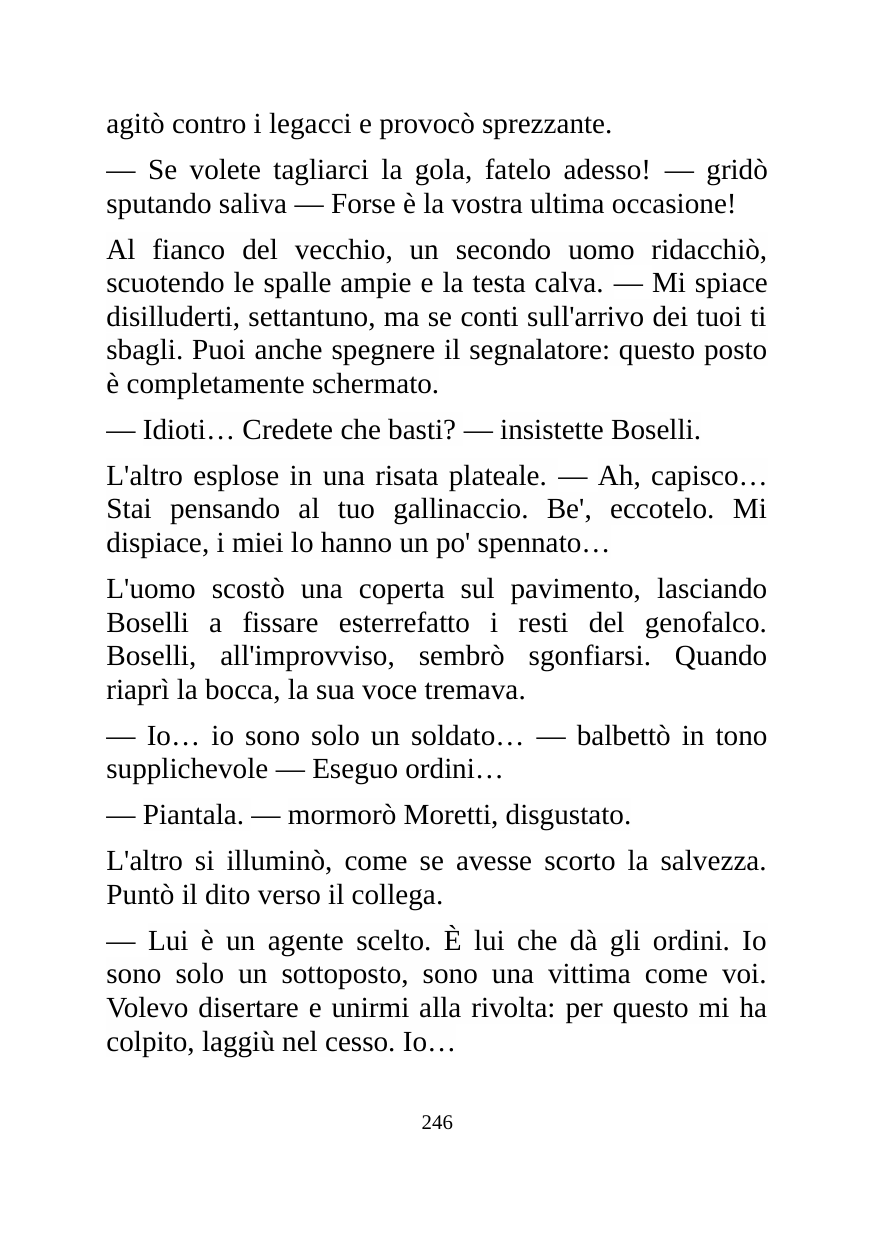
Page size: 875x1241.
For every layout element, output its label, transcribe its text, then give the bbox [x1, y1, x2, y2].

text — Se volete tagliarci la gola, fatelo adesso! — gridò sputando saliva — Forse è la vostra ultima occasione! [106, 152, 768, 219]
text L'altro si illuminò, come se avesse scorto la salvezza. Puntò il dito verso il collega. [106, 843, 768, 911]
text L'uomo scostò una coperta sul pavimento, lasciando Boselli a fissare esterrefatto i resti del genofalco. Boselli, all'improvviso, sembrò sgonfiarsi. Quando riaprì la bocca, la sua voce tremava. [106, 571, 768, 705]
text — Piantala. — mormorò Moretti, disgustato. [106, 797, 768, 831]
text — Idioti… Credete che basti? — insistette Boselli. [106, 412, 768, 446]
text Al fianco del vecchio, un secondo uomo ridacchiò, scuotendo le spalle ampie e la testa calva. — Mi spiace disilluderti, settantuno, ma se conti sull'arrivo dei tuoi ti sbagli. Puoi anche spegnere il segnalatore: questo posto è completamente schermato. [106, 232, 768, 399]
text L'altro esplose in una risata plateale. — Ah, capisco… Stai pensando al tuo gallinaccio. Be', eccotelo. Mi dispiace, i miei lo hanno un po' spennato… [106, 458, 768, 559]
text — Lui è un agente scelto. È lui che dà gli ordini. Io sono solo un sottoposto, sono una vittima come voi. Volevo disertare e unirmi alla rivolta: per questo mi ha colpito, laggiù nel cesso. Io… [106, 923, 768, 1057]
text — Io… io sono solo un soldato… — balbettò in tono supplichevole — Eseguo ordini… [106, 718, 768, 785]
text agitò contro i legacci e provocò sprezzante. [106, 106, 768, 140]
